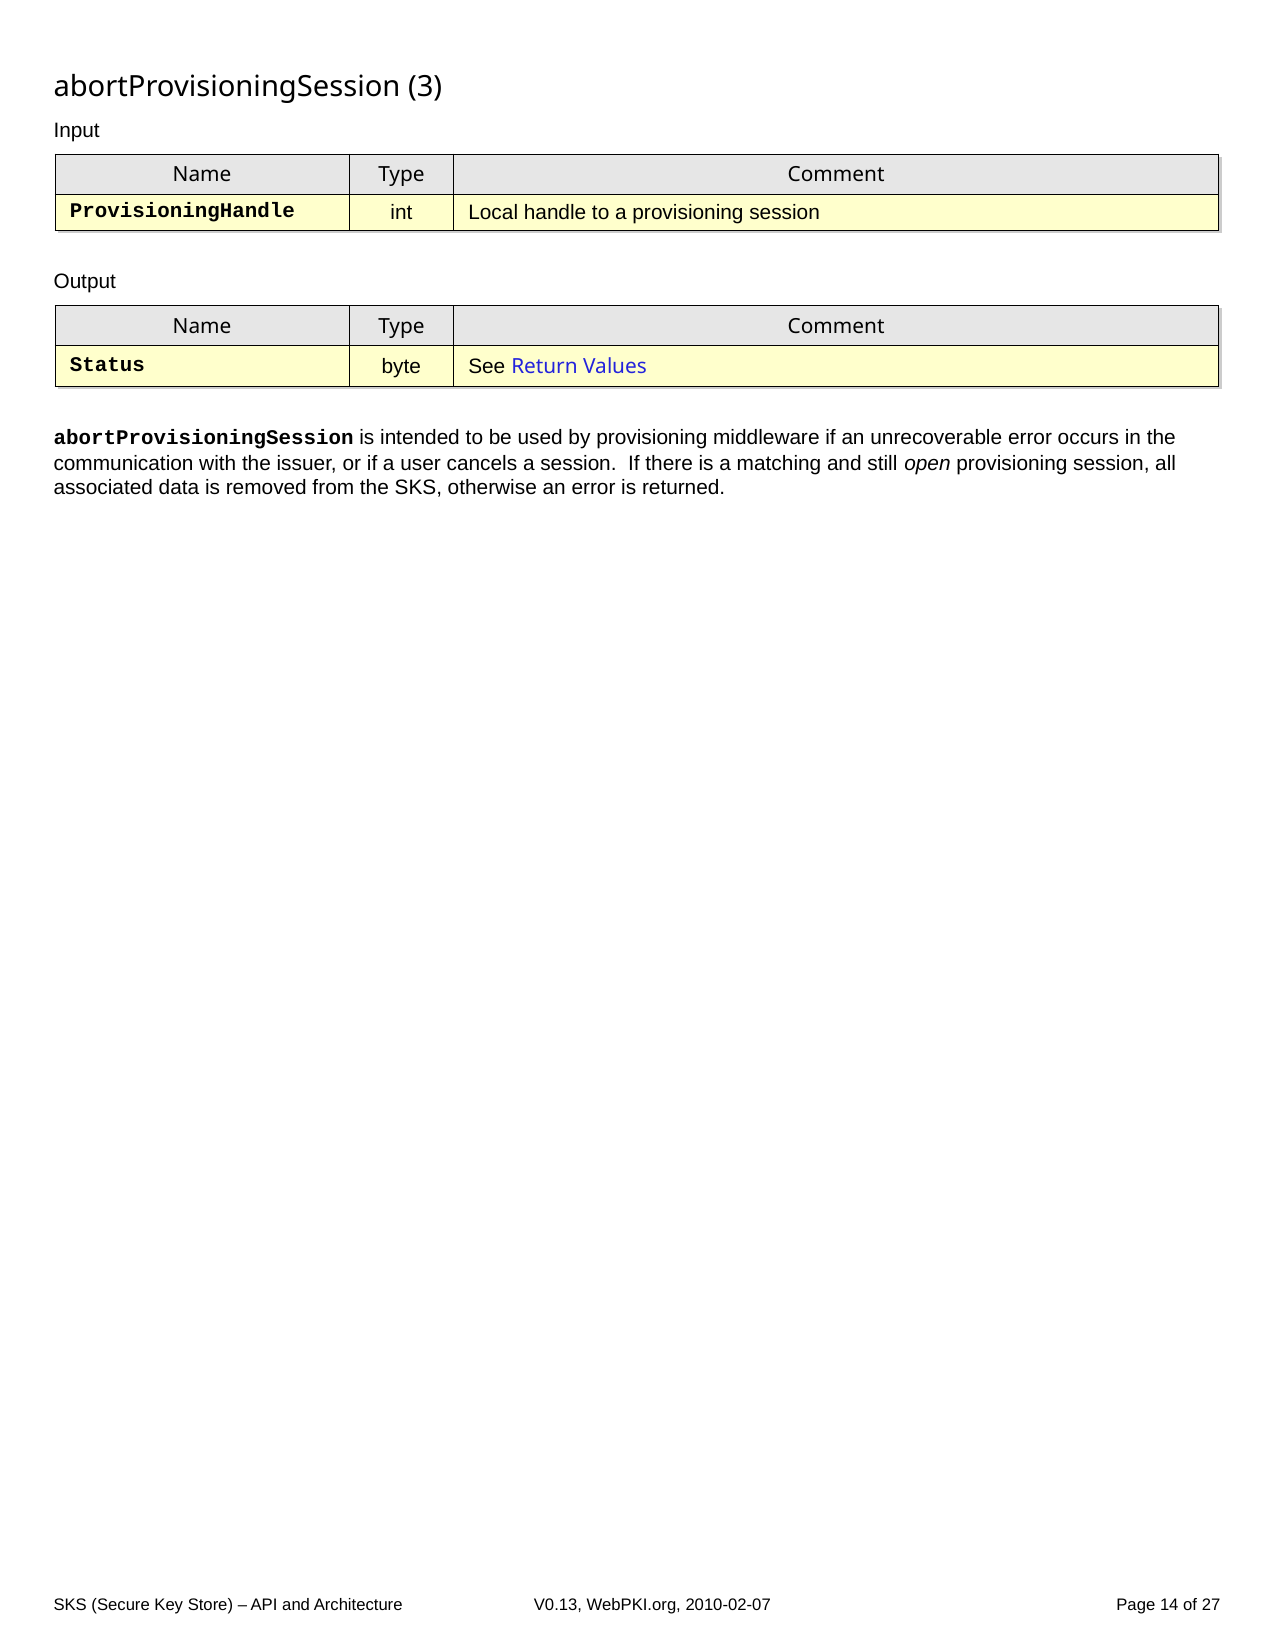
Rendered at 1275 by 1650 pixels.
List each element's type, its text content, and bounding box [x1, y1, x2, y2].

subtitle abortProvisioningSession (3) [53, 66, 1221, 105]
table_header Comment [454, 306, 1218, 345]
text Output [53, 269, 1221, 293]
table_cell ProvisioningHandle [56, 195, 349, 230]
table_header Comment [454, 155, 1218, 194]
text Input [53, 118, 1221, 142]
table_header Name [56, 306, 349, 345]
table_header Type [350, 155, 453, 194]
table_cell Local handle to a provisioning session [454, 195, 1218, 230]
text abortProvisioningSession is intended to be used by provisioning middleware if an unrecoverable error occurs in the communication with the issuer, or if a user cancels a session. If there is a matching and still open provisioning session, all associated data is removed from the SKS, otherwise an error is returned. [53, 425, 1221, 523]
table_cell See Return Values [454, 346, 1218, 386]
table_cell int [350, 195, 453, 230]
table_header Type [350, 306, 453, 345]
table_cell Status [56, 346, 349, 386]
table_cell byte [350, 346, 453, 386]
table_header Name [56, 155, 349, 194]
